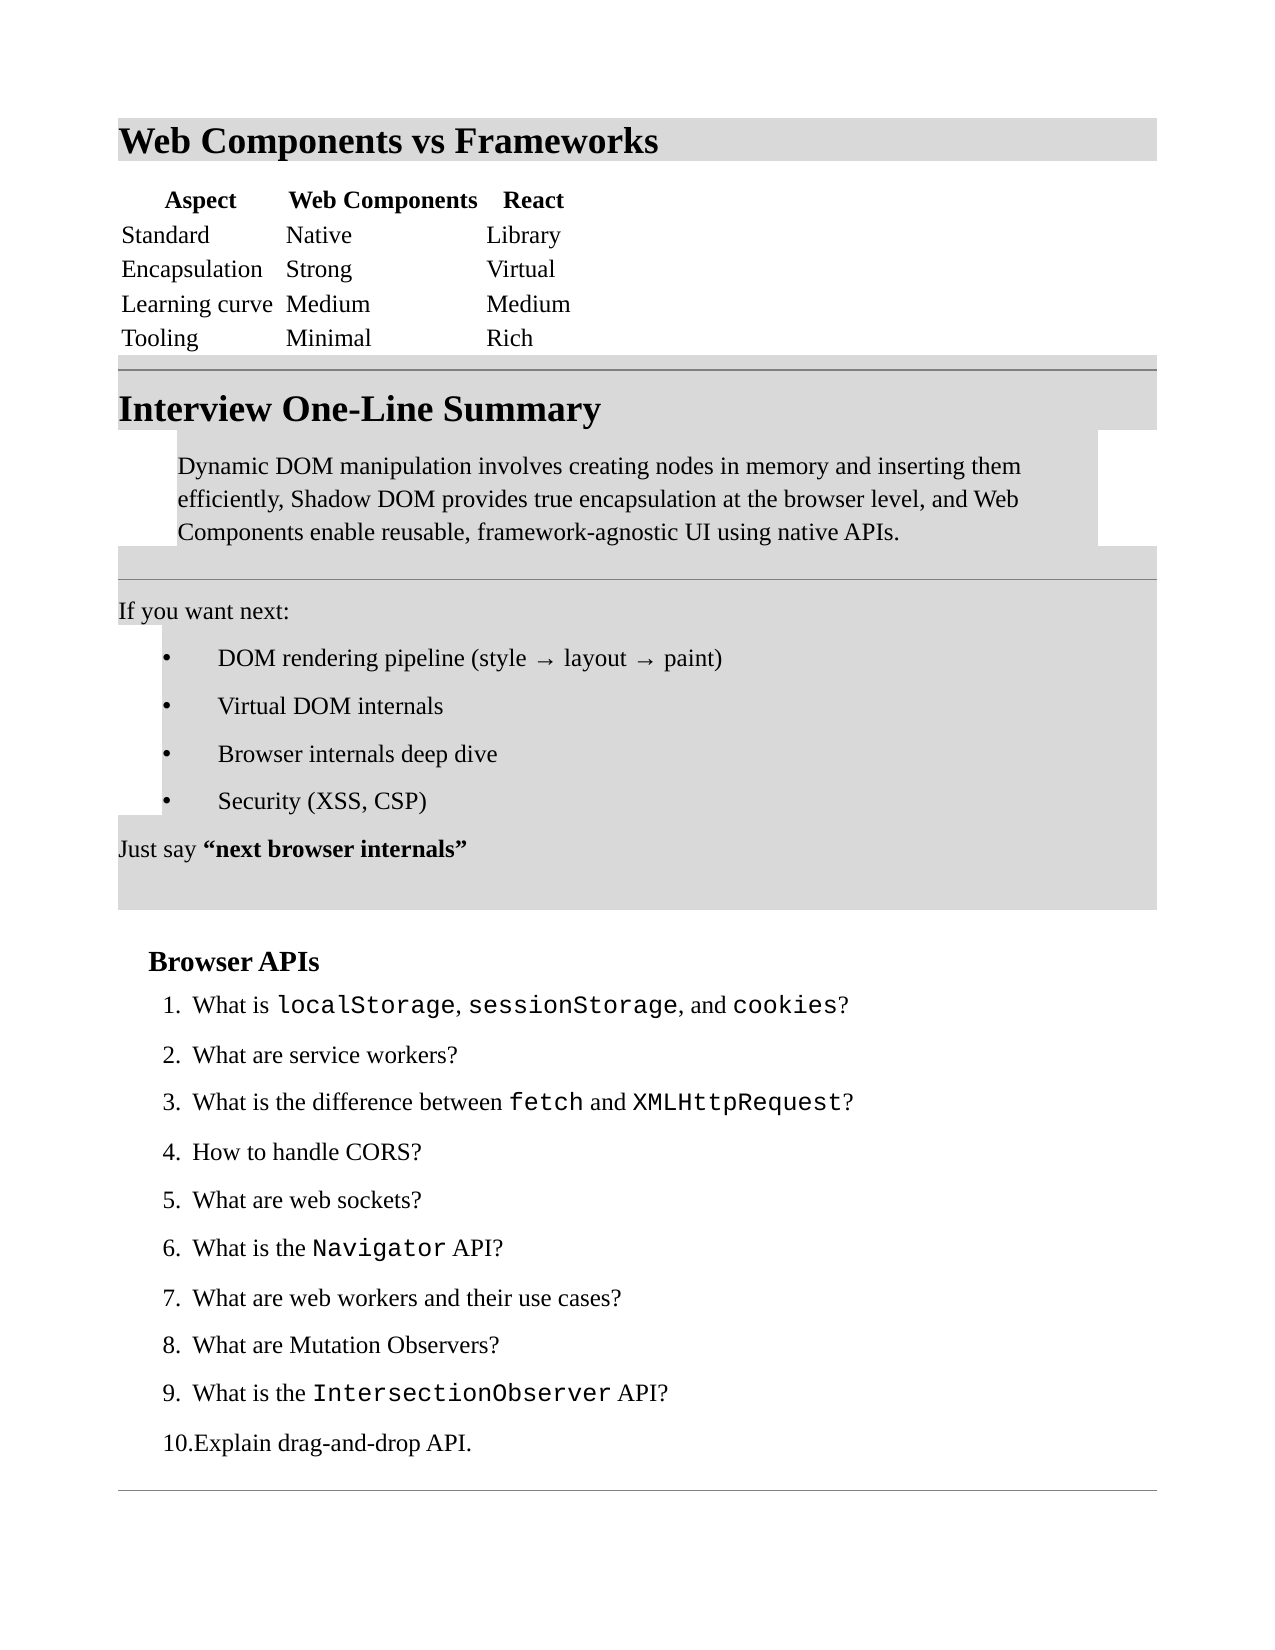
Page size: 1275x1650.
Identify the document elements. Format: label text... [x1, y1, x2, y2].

subtitle Interview One-Line Summary [118, 387, 1157, 430]
table_cell Encapsulation [118, 251, 283, 286]
table_cell Rich [483, 321, 583, 355]
table_cell Virtual [483, 251, 583, 286]
list 🔥 Security (XSS, CSP) [162, 786, 1157, 815]
list What are Mutation Observers? [162, 1330, 1157, 1359]
text If you want next: [118, 596, 1157, 625]
table_header React [483, 182, 583, 217]
table_header Aspect [118, 182, 283, 217]
subtitle Web Components vs Frameworks [118, 118, 1157, 161]
table_cell Strong [283, 251, 483, 286]
list What is the IntersectionObserver API? [162, 1378, 1157, 1409]
list Explain drag-and-drop API. [162, 1428, 1157, 1457]
table_cell Minimal [283, 321, 483, 355]
subtitle 🧩 Browser APIs [118, 944, 1157, 977]
list What is the Navigator API? [162, 1233, 1157, 1263]
table_header Web Components [283, 182, 483, 217]
list What is the difference between fetch and XMLHttpRequest? [162, 1087, 1157, 1118]
text Just say “next browser internals” 🚀 [118, 834, 1157, 863]
list What are web sockets? [162, 1185, 1157, 1214]
table_cell Medium [483, 286, 583, 321]
list 🔥 Browser internals deep dive [162, 739, 1157, 767]
table_cell Tooling [118, 321, 283, 355]
list How to handle CORS? [162, 1137, 1157, 1166]
list What are service workers? [162, 1040, 1157, 1068]
list What is localStorage, sessionStorage, and cookies? [162, 990, 1157, 1021]
table_cell Standard [118, 217, 283, 251]
table_cell Medium [283, 286, 483, 321]
list What are web workers and their use cases? [162, 1283, 1157, 1311]
text Dynamic DOM manipulation involves creating nodes in memory and inserting them efficiently, Shadow DOM provides true encapsulation at the browser level, and Web Components enable reusable, framework-agnostic UI using native APIs. [177, 451, 1098, 546]
list 🔥 Virtual DOM internals [162, 691, 1157, 720]
table_cell Library [483, 217, 583, 251]
table_cell Native [283, 217, 483, 251]
list 🔥 DOM rendering pipeline (style → layout → paint) [162, 643, 1157, 672]
table_cell Learning curve [118, 286, 283, 321]
